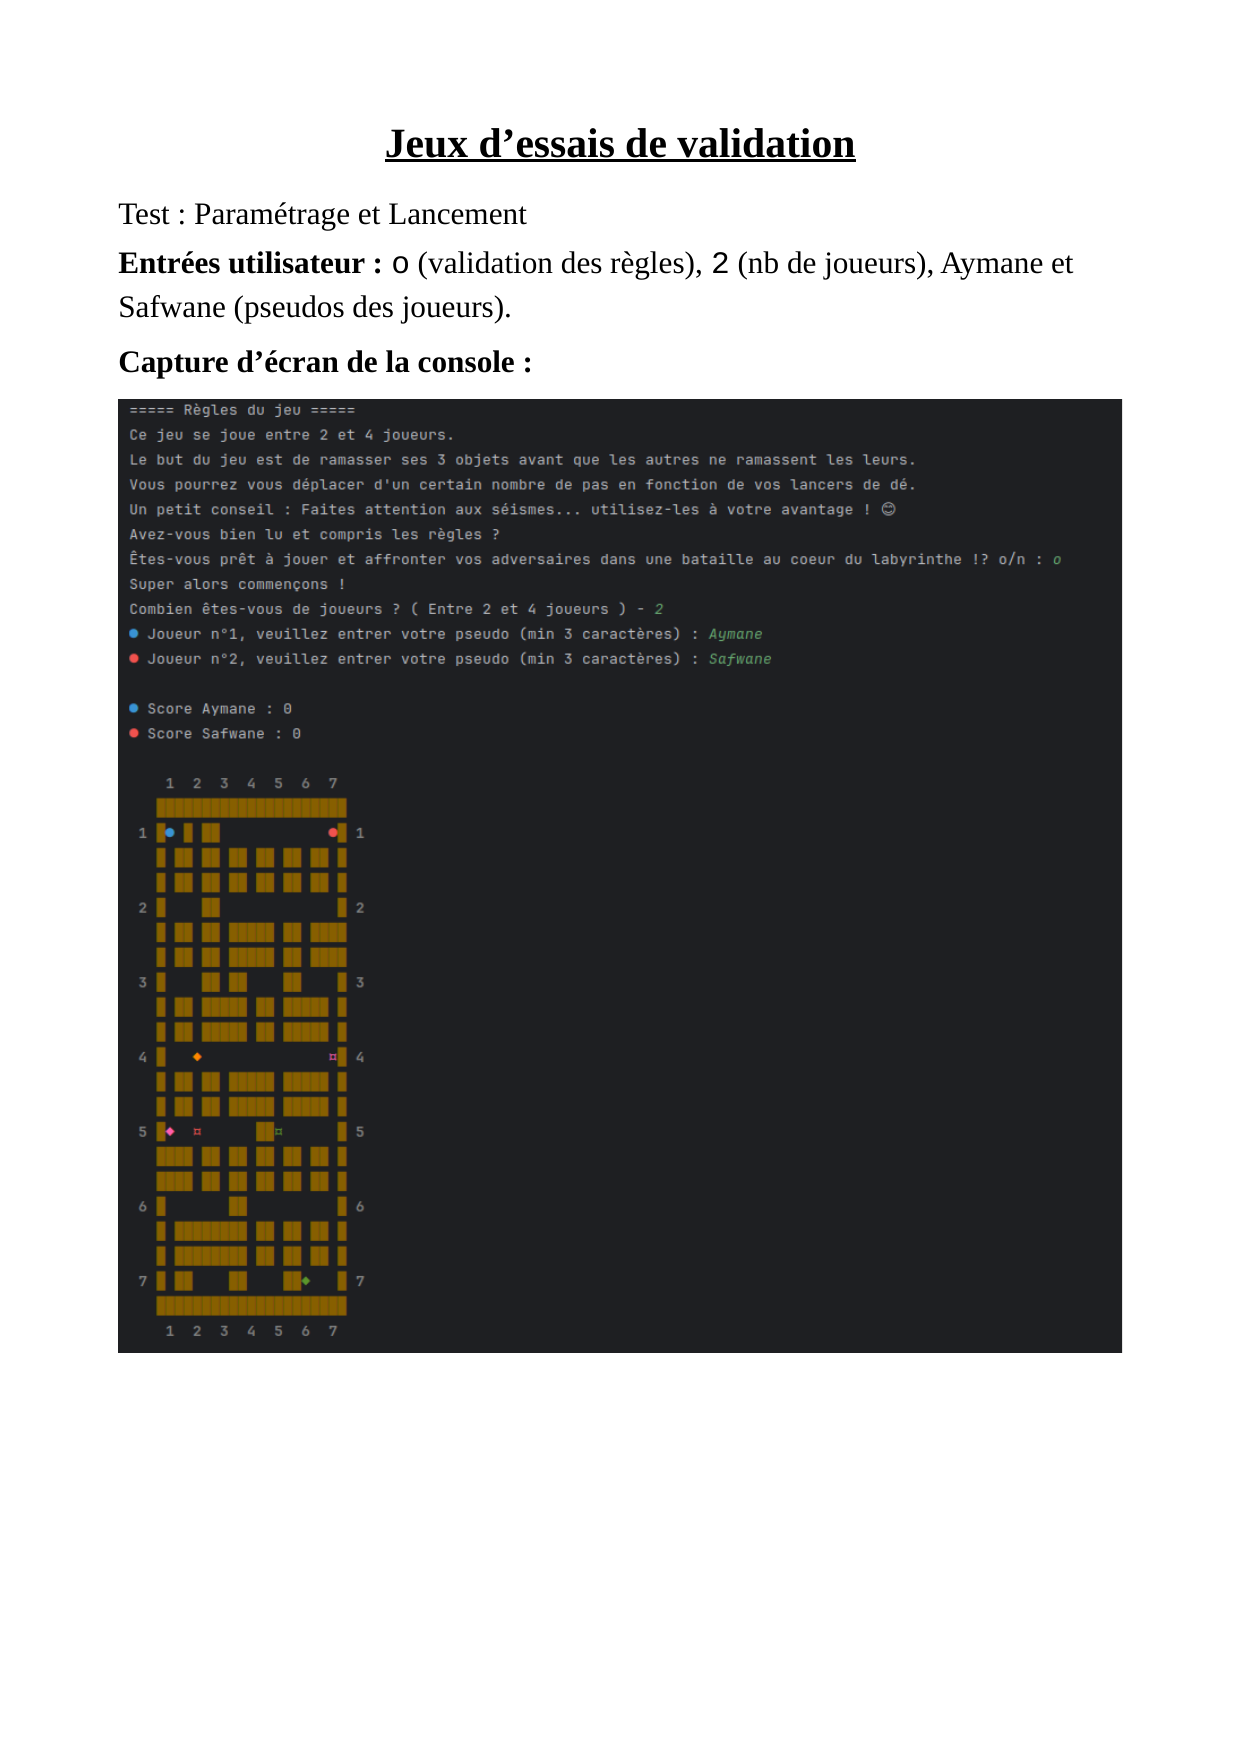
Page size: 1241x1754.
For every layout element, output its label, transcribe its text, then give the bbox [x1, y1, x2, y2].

picture [118, 399, 1123, 1353]
text Capture d’écran de la console : [118, 344, 1122, 379]
subtitle Test : Paramétrage et Lancement [118, 196, 1122, 231]
text Entrées utilisateur : o (validation des règles), 2 (nb de joueurs), Aymane et Safwane (pseudos des joueurs). [118, 244, 1122, 324]
